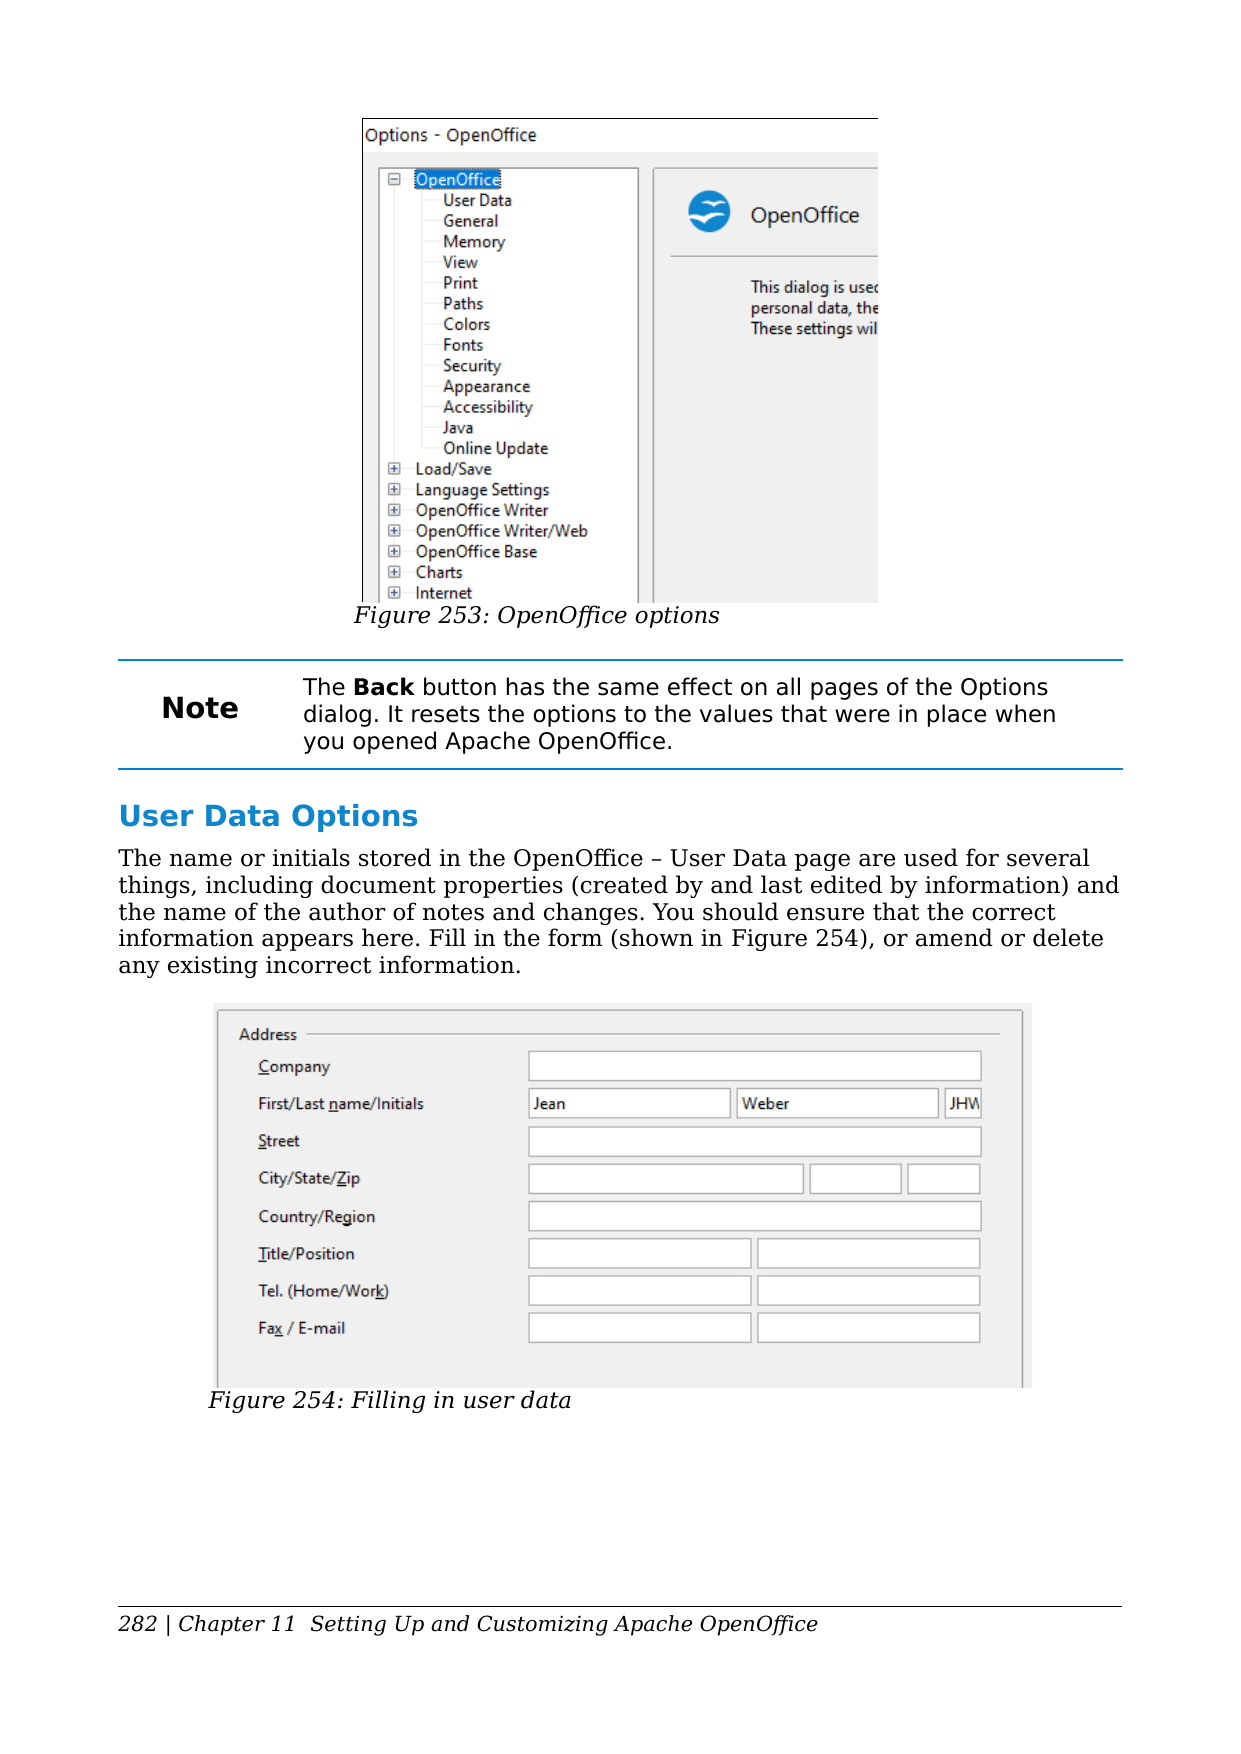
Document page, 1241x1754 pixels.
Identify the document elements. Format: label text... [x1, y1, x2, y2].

picture [213, 1003, 1033, 1388]
text The name or initials stored in the OpenOffice – User Data page are used for several things, including document properties (created by and last edited by information) and the name of the author of notes and changes. You should ensure that the correct information appears here. Fill in the form (shown in Figure 254), or amend or delete any existing incorrect information. [118, 845, 1122, 979]
table_header Note [118, 661, 281, 767]
picture [363, 118, 879, 603]
text Figure 254: Filling in user data [208, 1384, 1032, 1414]
subtitle User Data Options [118, 799, 1122, 833]
table_header The Back button has the same effect on all pages of the Options dialog. It resets the options to the values that were in place when you opened Apache OpenOffice. [281, 661, 1122, 767]
text Figure 253: OpenOffice options [354, 599, 886, 629]
